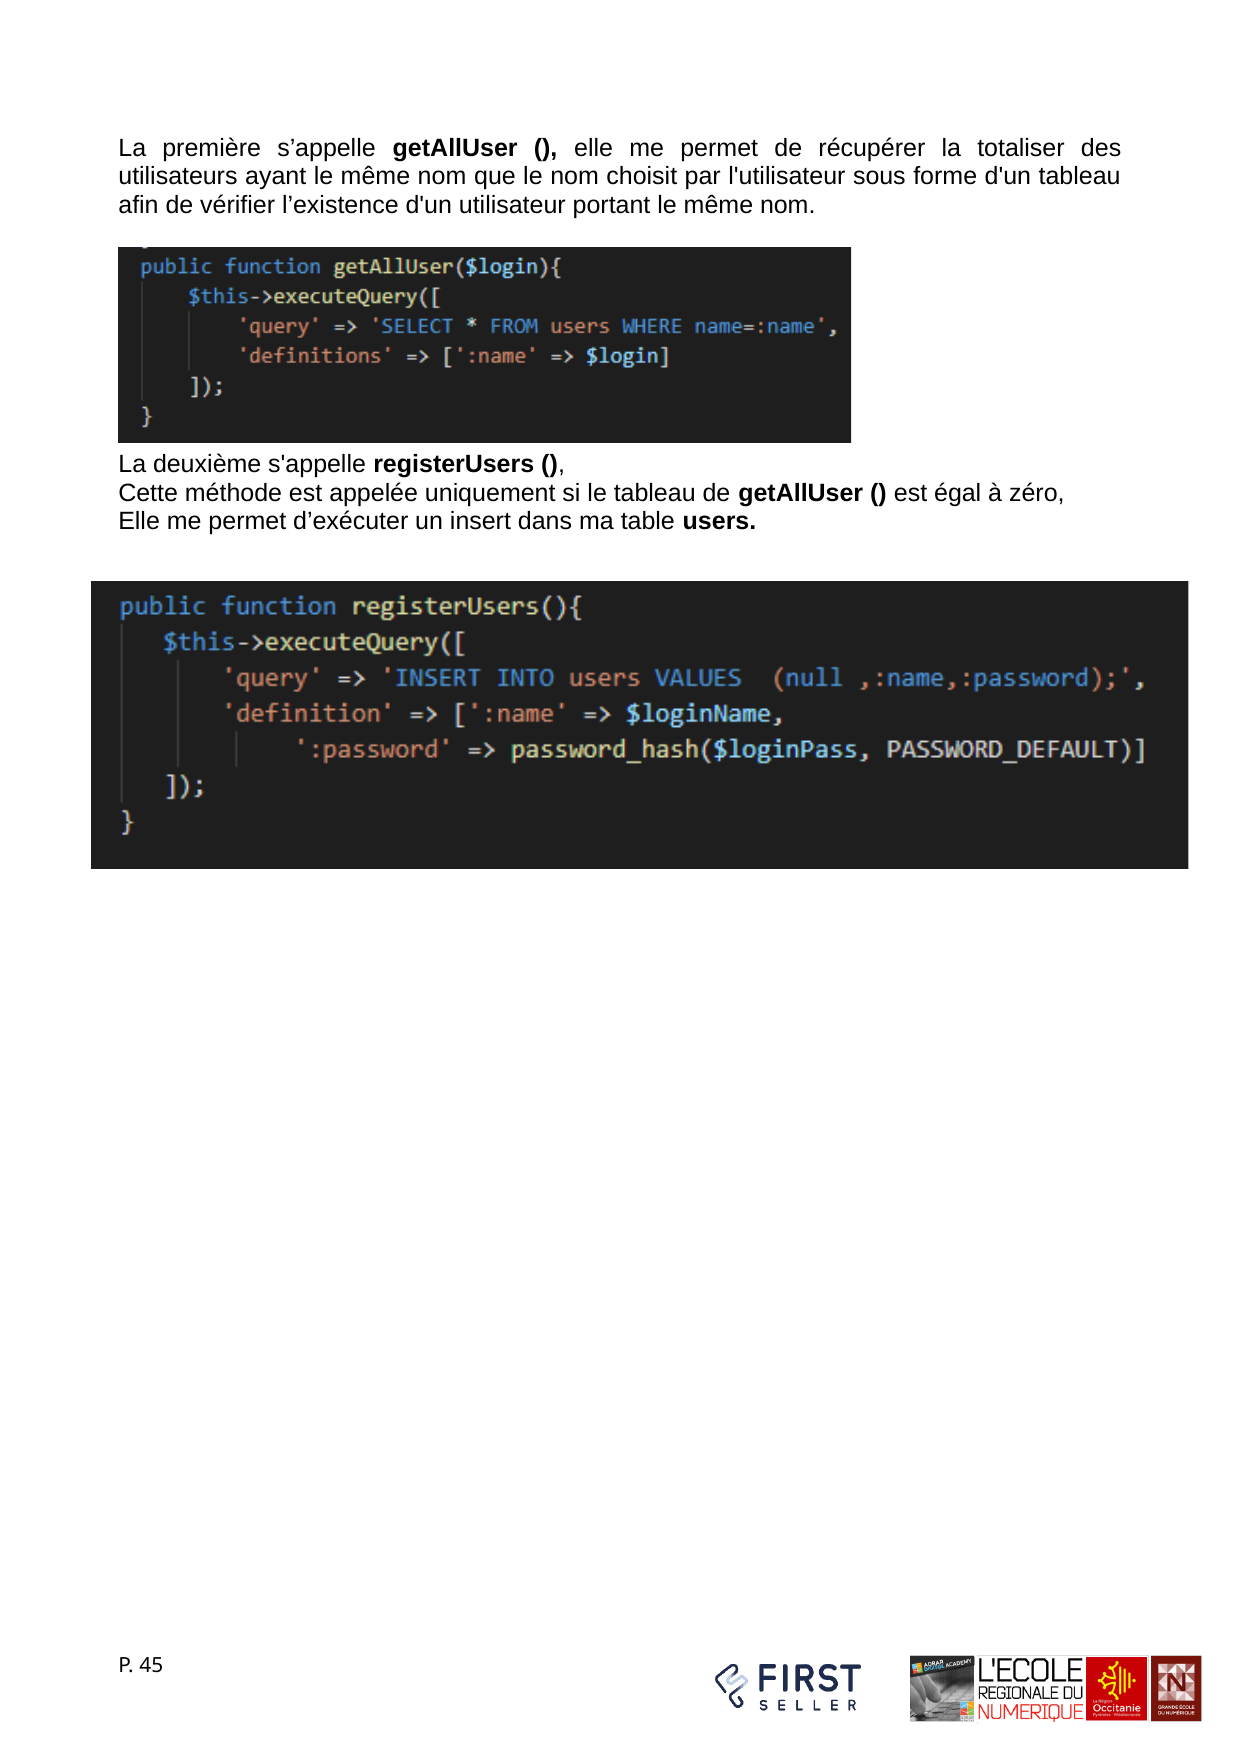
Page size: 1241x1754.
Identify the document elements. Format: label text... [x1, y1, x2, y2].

text Cette méthode est appelée uniquement si le tableau de getAllUser () est égal à zéro, [118, 477, 1122, 506]
text La deuxième s'appelle registerUsers (), [118, 449, 1122, 477]
text La première s’appelle getAllUser (), elle me permet de récupérer la totaliser des utilisateurs ayant le même nom que le nom choisit par l'utilisateur sous forme d'un tableau afin de vérifier l’existence d'un utilisateur portant le même nom. [118, 132, 1122, 219]
text Elle me permet d’exécuter un insert dans ma table users. [118, 506, 1122, 535]
